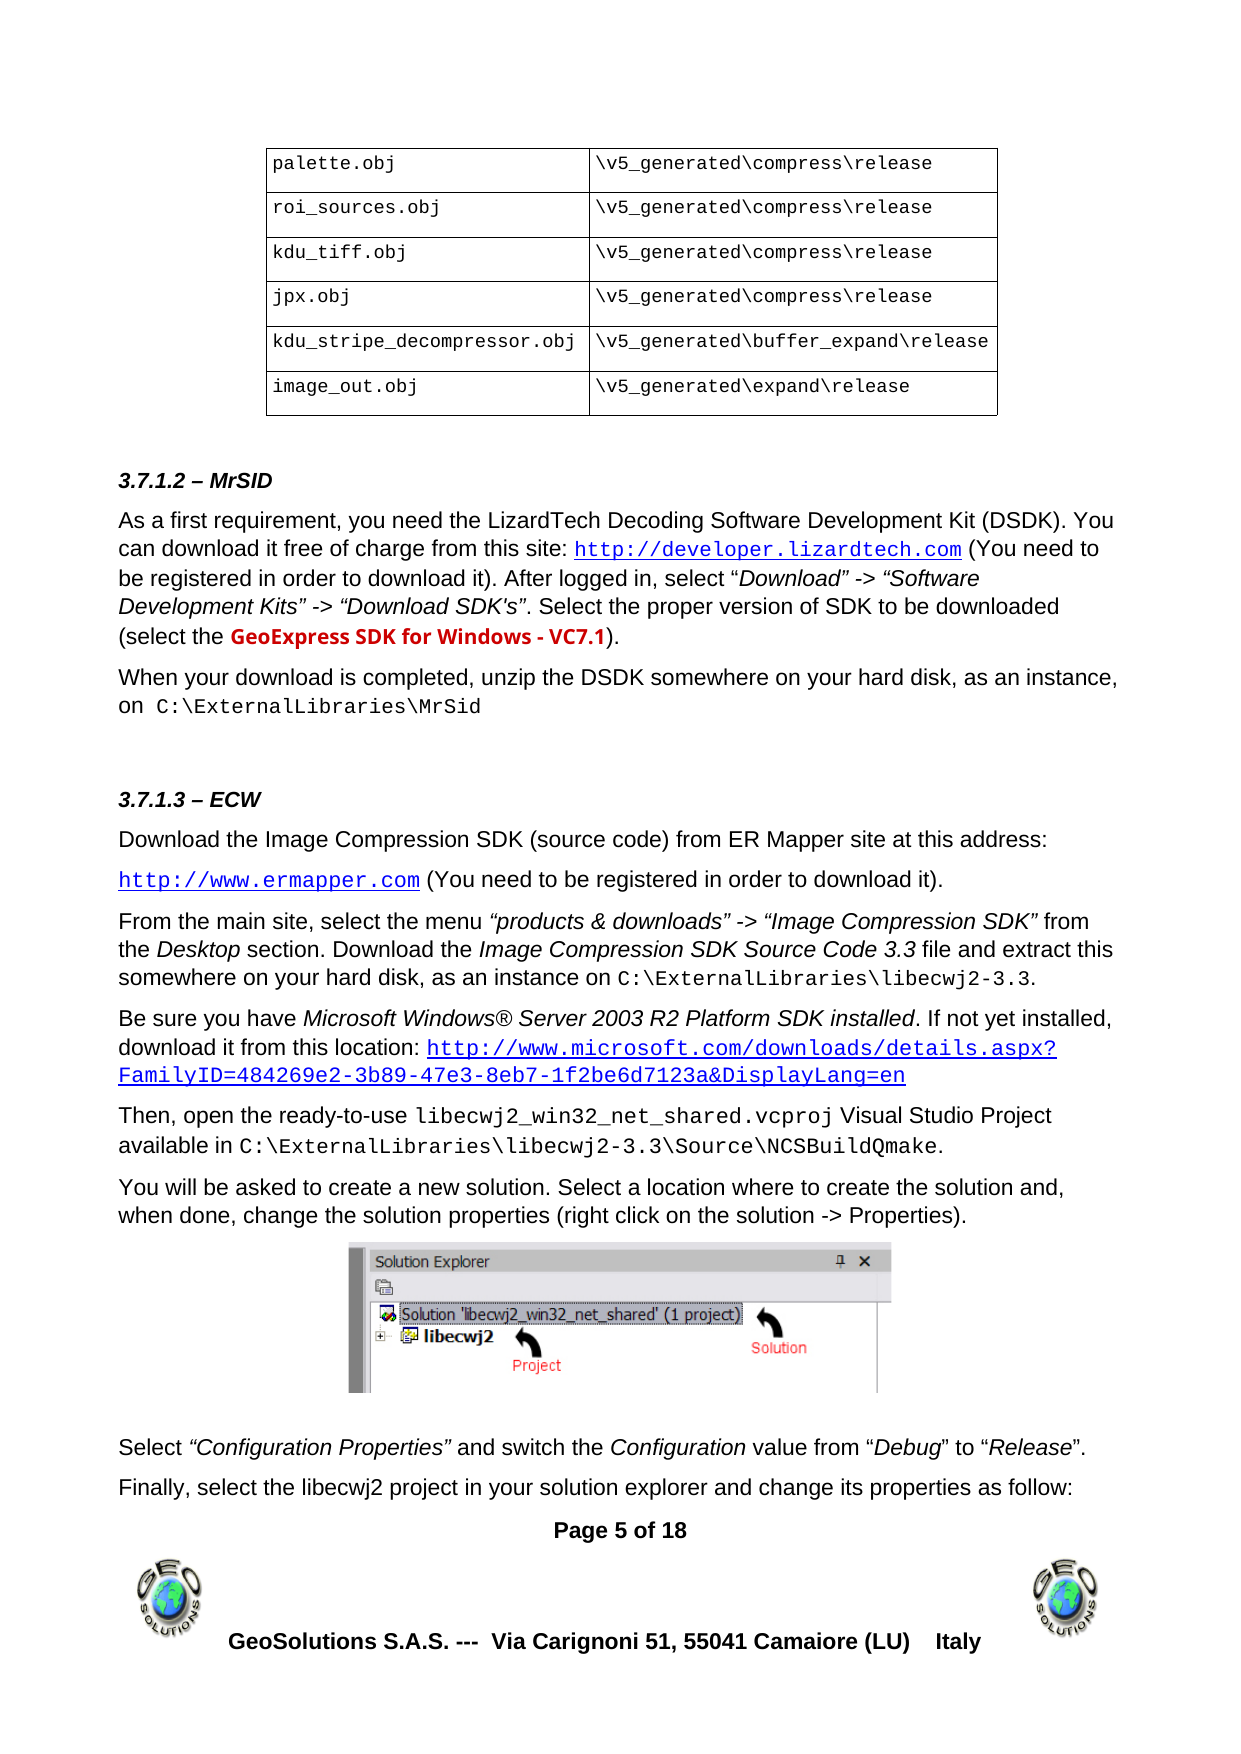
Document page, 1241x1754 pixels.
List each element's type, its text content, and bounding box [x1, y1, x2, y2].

text From the main site, select the menu “products & downloads” -> “Image Compression SDK” from the Desktop section. Download the Image Compression SDK Source Code 3.3 file and extract this somewhere on your hard disk, as an instance on C:\ExternalLibraries\libecwj2-3.3. [118, 908, 1122, 992]
table_cell image_out.obj [267, 372, 589, 415]
table_cell palette.obj [267, 149, 589, 192]
table_cell kdu_tiff.obj [267, 238, 589, 281]
table_cell \v5_generated\buffer_expand\release [590, 327, 997, 371]
table_cell \v5_generated\expand\release [590, 372, 997, 415]
text Then, open the ready-to-use libecwj2_win32_net_shared.vcproj Visual Studio Project available in C:\ExternalLibraries\libecwj2-3.3\Source\NCSBuildQmake. [118, 1103, 1122, 1160]
subtitle 3.7.1.3 – ECW [118, 787, 1122, 812]
text When your download is completed, unzip the DSDK somewhere on your hard disk, as an instance, on C:\ExternalLibraries\MrSid [118, 665, 1122, 720]
picture [348, 1242, 892, 1393]
table_cell jpx.obj [267, 282, 589, 326]
picture [1030, 1552, 1101, 1641]
text Finally, select the libecwj2 project in your solution explorer and change its properties as follow: [118, 1475, 1122, 1500]
text Download the Image Compression SDK (source code) from ER Mapper site at this address: [118, 827, 1122, 852]
table_cell \v5_generated\compress\release [590, 282, 997, 326]
text As a first requirement, you need the LizardTech Decoding Software Development Kit (DSDK). You can download it free of charge from this site: http://developer.lizardtech.com (You need to be registered in order to download it). After logged in, select “Download” -> “Software Development Kits” -> “Download SDK's”. Select the proper version of SDK to be downloaded (select the GeoExpress SDK for Windows - VC7.1). [118, 508, 1122, 650]
text http://www.ermapper.com (You need to be registered in order to download it). [118, 867, 1122, 894]
subtitle 3.7.1.2 – MrSID [118, 468, 1122, 493]
table_cell \v5_generated\compress\release [590, 193, 997, 237]
text Select “Configuration Properties” and switch the Configuration value from “Debug” to “Release”. [118, 1435, 1122, 1460]
picture [134, 1552, 205, 1641]
table_cell \v5_generated\compress\release [590, 238, 997, 281]
text Be sure you have Microsoft Windows® Server 2003 R2 Platform SDK installed. If not yet installed, download it from this location: http://www.microsoft.com/downloads/details.aspx?FamilyID=484269e2-3b89-47e3-8eb7-1f2be6d7123a&DisplayLang=en [118, 1006, 1122, 1089]
text You will be asked to create a new solution. Select a location where to create the solution and, when done, change the solution properties (right click on the solution -> Properties). [118, 1174, 1122, 1228]
table_cell kdu_stripe_decompressor.obj [267, 327, 589, 371]
table_cell roi_sources.obj [267, 193, 589, 237]
table_cell \v5_generated\compress\release [590, 149, 997, 192]
